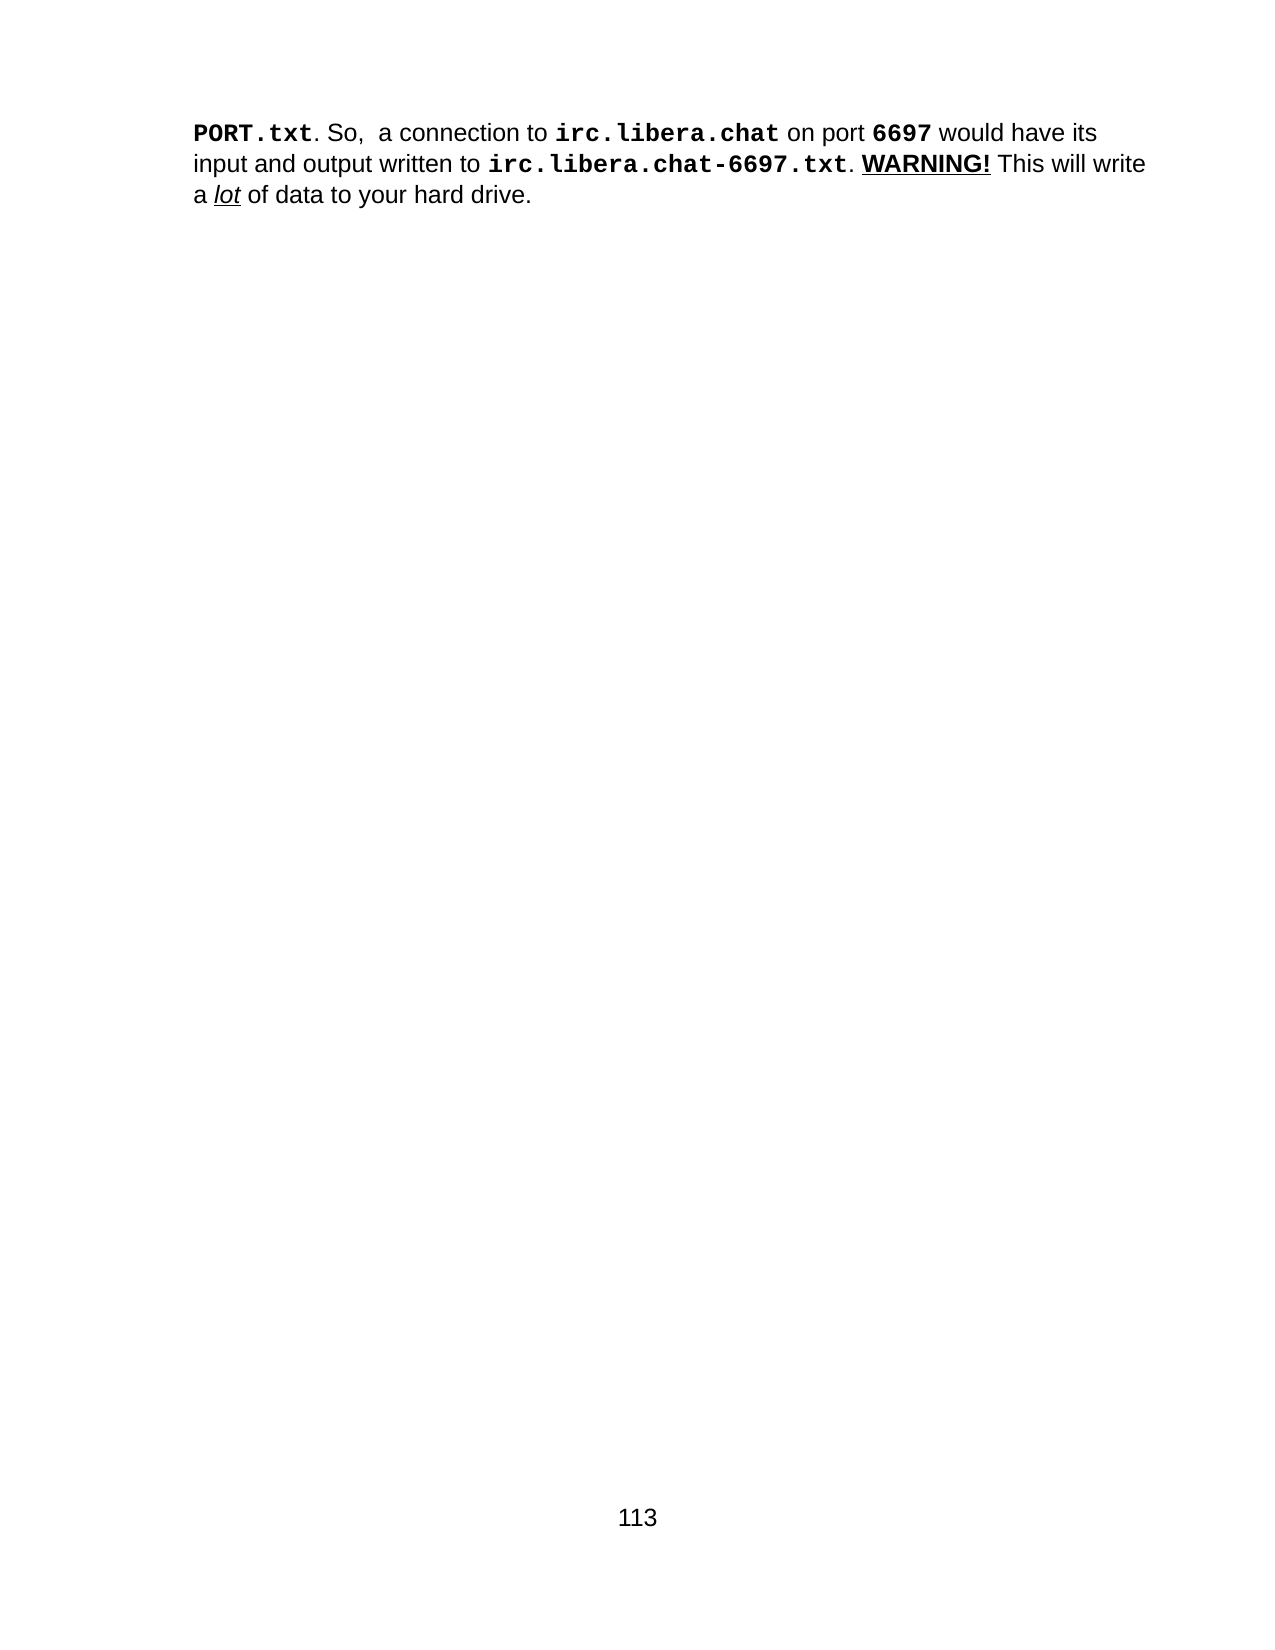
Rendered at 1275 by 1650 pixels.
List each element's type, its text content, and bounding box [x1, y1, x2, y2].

list PORT.txt. So, a connection to irc.libera.chat on port 6697 would have its input and output written to irc.libera.chat-6697.txt. WARNING! This will write a lot of data to your hard drive. [156, 118, 1157, 209]
